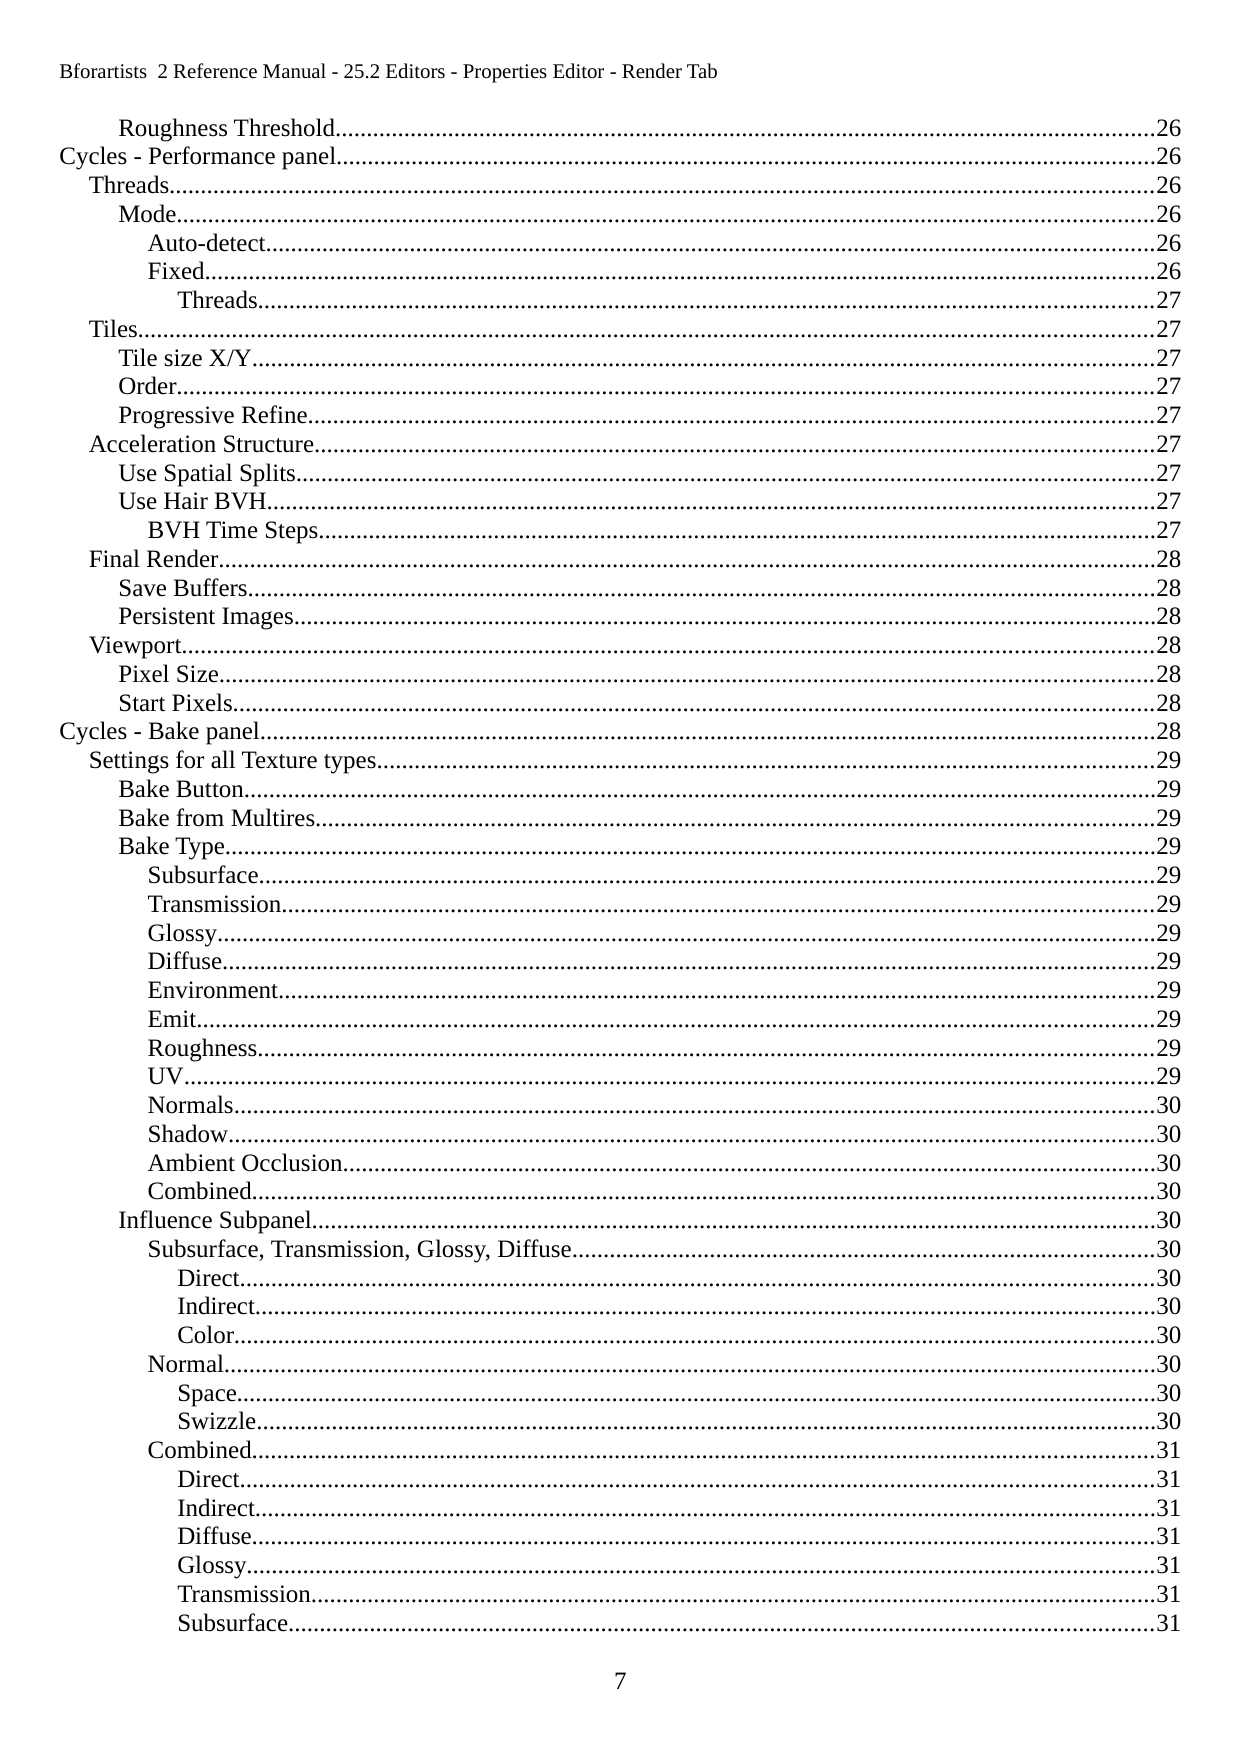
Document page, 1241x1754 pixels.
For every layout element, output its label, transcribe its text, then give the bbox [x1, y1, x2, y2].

text Subsurface 29 [147, 860, 1181, 889]
text Emit 29 [147, 1004, 1181, 1033]
text Combined 30 [147, 1176, 1181, 1205]
text Viewport 28 [88, 630, 1181, 659]
text Auto-detect 26 [147, 228, 1181, 256]
text Save Buffers 28 [118, 573, 1181, 601]
text Direct 30 [177, 1263, 1181, 1291]
text Color 30 [177, 1320, 1181, 1349]
text Settings for all Texture types 29 [88, 745, 1181, 774]
text Bake Button 29 [118, 774, 1181, 803]
text BVH Time Steps 27 [147, 515, 1181, 544]
text Glossy 31 [177, 1550, 1181, 1579]
text Final Render 28 [88, 544, 1181, 573]
text Swizzle 30 [177, 1406, 1181, 1435]
text UV 29 [147, 1061, 1181, 1090]
text Pixel Size 28 [118, 659, 1181, 688]
text Tiles 27 [88, 314, 1181, 343]
text Subsurface 31 [177, 1608, 1181, 1636]
text Persistent Images 28 [118, 601, 1181, 630]
text Space 30 [177, 1378, 1181, 1406]
text Normals 30 [147, 1090, 1181, 1119]
text Bake from Multires 29 [118, 803, 1181, 831]
text Roughness 29 [147, 1033, 1181, 1061]
text Cycles - Bake panel 28 [59, 716, 1181, 745]
text Transmission 29 [147, 889, 1181, 918]
text Bake Type 29 [118, 831, 1181, 860]
text Transmission 31 [177, 1579, 1181, 1608]
text Progressive Refine 27 [118, 400, 1181, 429]
text Acceleration Structure 27 [88, 429, 1181, 458]
text Diffuse 31 [177, 1521, 1181, 1550]
text Normal 30 [147, 1349, 1181, 1378]
text Indirect 30 [177, 1291, 1181, 1320]
text Indirect 31 [177, 1493, 1181, 1521]
text Roughness Threshold 26 [118, 113, 1181, 141]
text Subsurface, Transmission, Glossy, Diffuse 30 [147, 1234, 1181, 1263]
text Use Spatial Splits 27 [118, 458, 1181, 486]
text Start Pixels 28 [118, 688, 1181, 716]
text Influence Subpanel 30 [118, 1205, 1181, 1234]
text Mode 26 [118, 199, 1181, 228]
text Fixed 26 [147, 256, 1181, 285]
text Environment 29 [147, 975, 1181, 1004]
text Use Hair BVH 27 [118, 486, 1181, 515]
text Diffuse 29 [147, 946, 1181, 975]
text Cycles - Performance panel 26 [59, 141, 1181, 170]
text Direct 31 [177, 1464, 1181, 1493]
text Glossy 29 [147, 918, 1181, 946]
text Ambient Occlusion 30 [147, 1148, 1181, 1176]
text Threads 27 [177, 285, 1181, 314]
text Shadow 30 [147, 1119, 1181, 1148]
text Threads 26 [88, 170, 1181, 199]
text Tile size X/Y 27 [118, 343, 1181, 371]
text Combined 31 [147, 1435, 1181, 1464]
text Order 27 [118, 371, 1181, 400]
